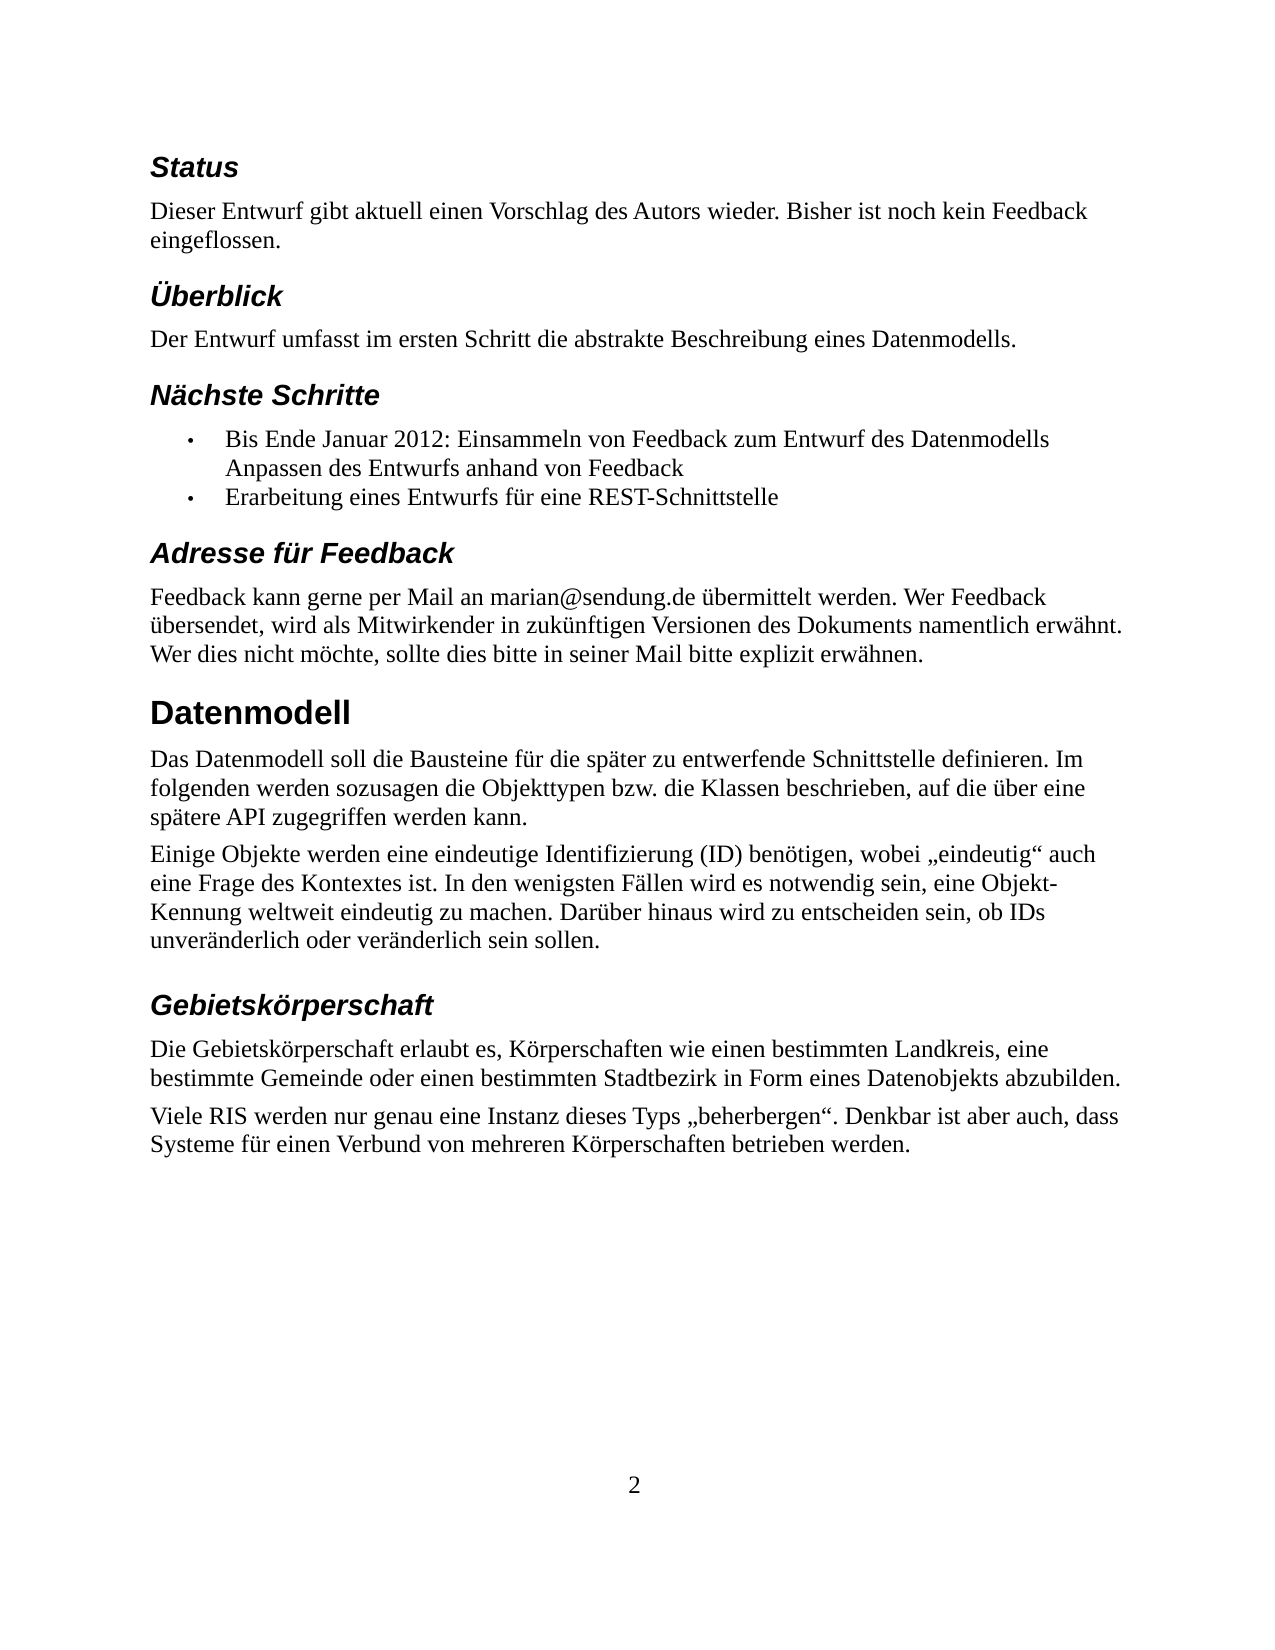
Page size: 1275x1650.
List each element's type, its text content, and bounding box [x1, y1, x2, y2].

subtitle Gebietskörperschaft [150, 988, 1125, 1022]
text Dieser Entwurf gibt aktuell einen Vorschlag des Autors wieder. Bisher ist noch kein Feedback eingeflossen. [150, 196, 1125, 253]
list Bis Ende Januar 2012: Einsammeln von Feedback zum Entwurf des Datenmodells Anpassen des Entwurfs anhand von Feedback [187, 424, 1125, 482]
text Das Datenmodell soll die Bausteine für die später zu entwerfende Schnittstelle definieren. Im folgenden werden sozusagen die Objekttypen bzw. die Klassen beschrieben, auf die über eine spätere API zugegriffen werden kann. [150, 744, 1125, 830]
text Einige Objekte werden eine eindeutige Identifizierung (ID) benötigen, wobei „eindeutig“ auch eine Frage des Kontextes ist. In den wenigsten Fällen wird es notwendig sein, eine Objekt-Kennung weltweit eindeutig zu machen. Darüber hinaus wird zu entscheiden sein, ob IDs unveränderlich oder veränderlich sein sollen. [150, 839, 1125, 954]
text Der Entwurf umfasst im ersten Schritt die abstrakte Beschreibung eines Datenmodells. [150, 324, 1125, 353]
subtitle Adresse für Feedback [150, 536, 1125, 569]
text Viele RIS werden nur genau eine Instanz dieses Typs „beherbergen“. Denkbar ist aber auch, dass Systeme für einen Verbund von mehreren Körperschaften betrieben werden. [150, 1101, 1125, 1158]
list Erarbeitung eines Entwurfs für eine REST-Schnittstelle [187, 482, 1125, 511]
subtitle Überblick [150, 278, 1125, 312]
text Die Gebietskörperschaft erlaubt es, Körperschaften wie einen bestimmten Landkreis, eine bestimmte Gemeinde oder einen bestimmten Stadtbezirk in Form eines Datenobjekts abzubilden. [150, 1034, 1125, 1092]
subtitle Nächste Schritte [150, 378, 1125, 412]
subtitle Datenmodell [150, 693, 1125, 732]
text Feedback kann gerne per Mail an marian@sendung.de übermittelt werden. Wer Feedback übersendet, wird als Mitwirkender in zukünftigen Versionen des Dokuments namentlich erwähnt. Wer dies nicht möchte, sollte dies bitte in seiner Mail bitte explizit erwähnen. [150, 582, 1125, 668]
subtitle Status [150, 150, 1125, 183]
